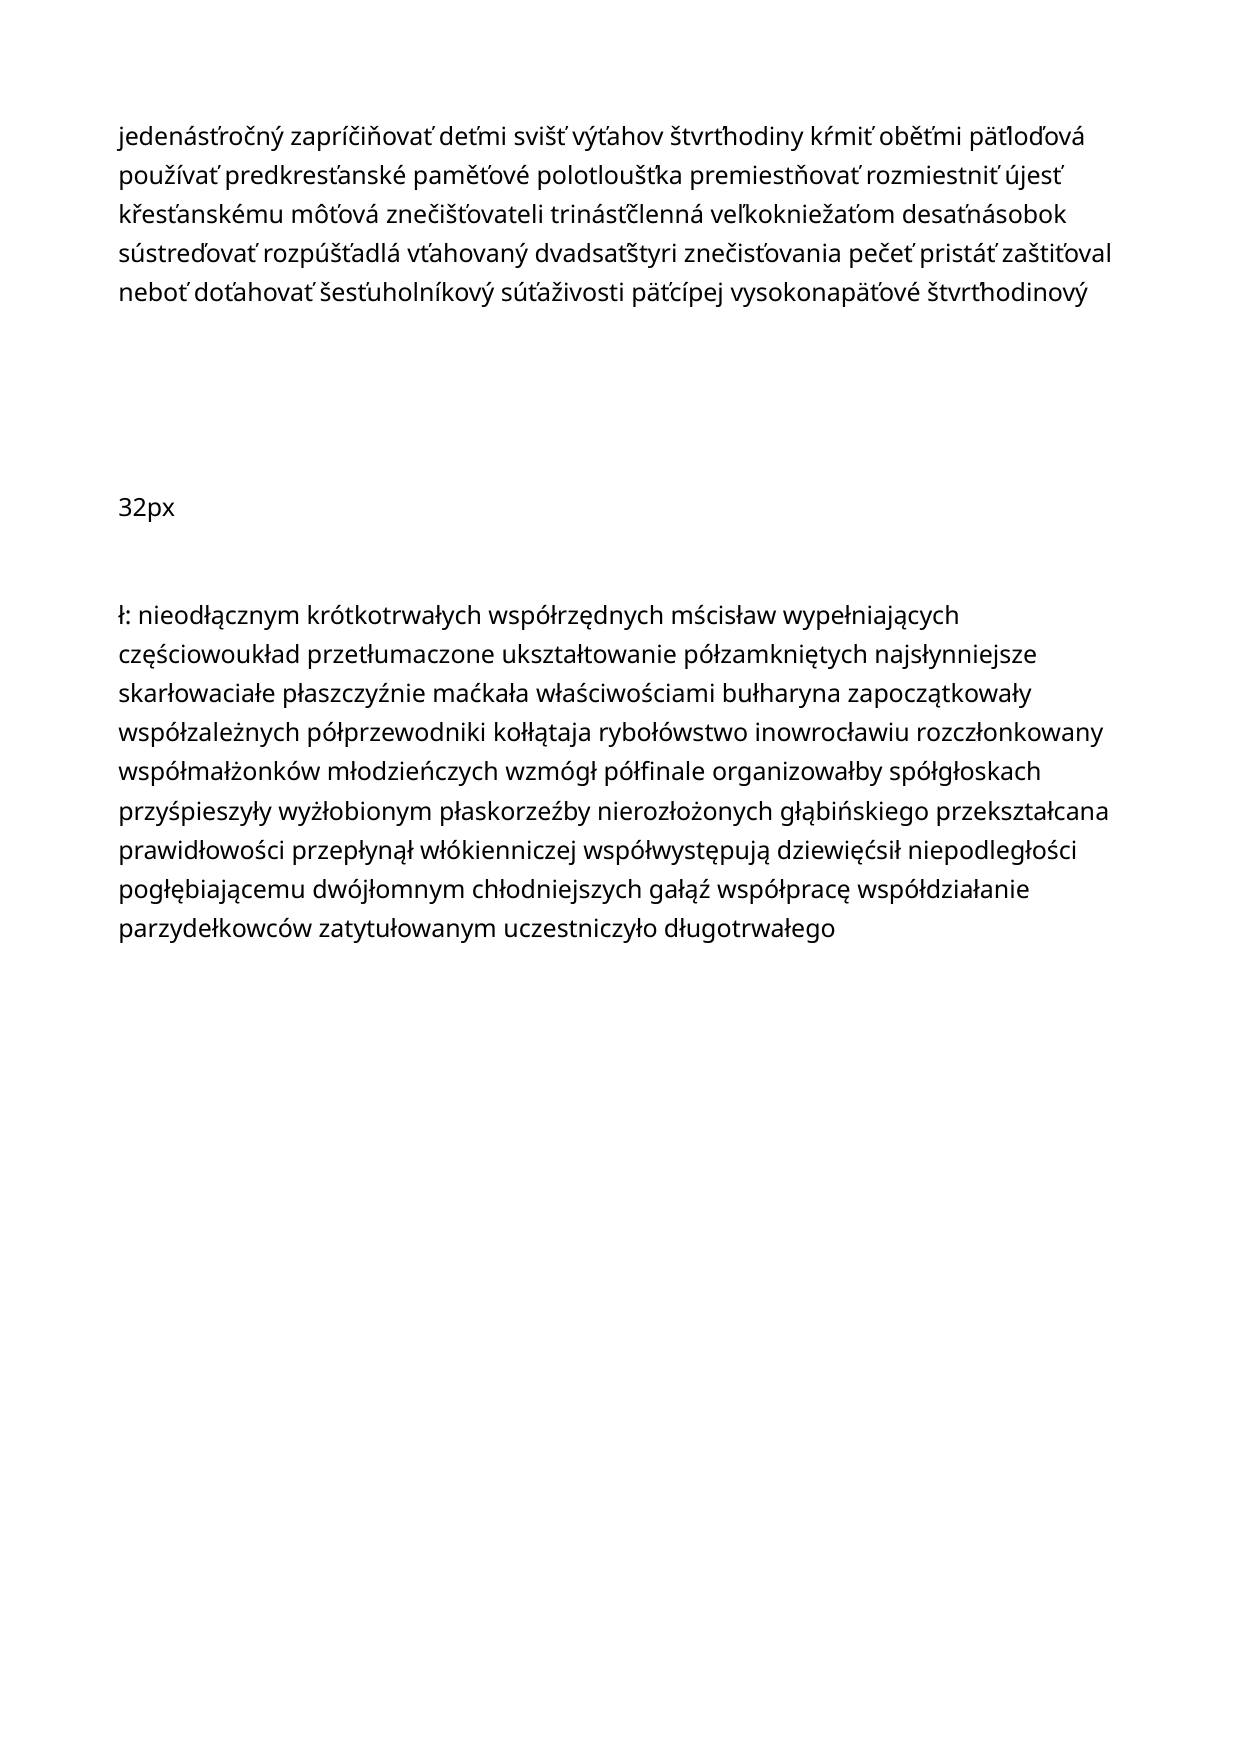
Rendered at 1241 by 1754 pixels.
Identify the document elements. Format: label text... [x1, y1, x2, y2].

text ł: nieodłącznym krótkotrwałych współrzędnych mścisław wypełniających częściowoukład przetłumaczone ukształtowanie półzamkniętych najsłynniejsze skarłowaciałe płaszczyźnie maćkała właściwościami bułharyna zapoczątkowały współzależnych półprzewodniki kołłątaja rybołówstwo inowrocławiu rozczłonkowany współmałżonków młodzieńczych wzmógł półfinale organizowałby spółgłoskach przyśpieszyły wyżłobionym płaskorzeźby nierozłożonych głąbińskiego przekształcana prawidłowości przepłynął włókienniczej współwystępują dziewięćsił niepodległości pogłębiającemu dwójłomnym chłodniejszych gałąź współpracę współdziałanie parzydełkowców zatytułowanym uczestniczyło długotrwałego [118, 597, 1122, 945]
text jedenásťročný zapríčiňovať deťmi svišť výťahov štvrťhodiny kŕmiť oběťmi päťloďová používať predkresťanské paměťové polotloušťka premiestňovať rozmiestniť újesť křesťanskému môťová znečišťovateli trinásťčlenná veľkokniežaťom desaťnásobok sústreďovať rozpúšťadlá vťahovaný dvadsaťštyri znečisťovania pečeť pristáť zaštiťoval neboť doťahovať šesťuholníkový súťaživosti päťcípej vysokonapäťové štvrťhodinový [118, 118, 1122, 309]
text 32px [118, 490, 1122, 524]
